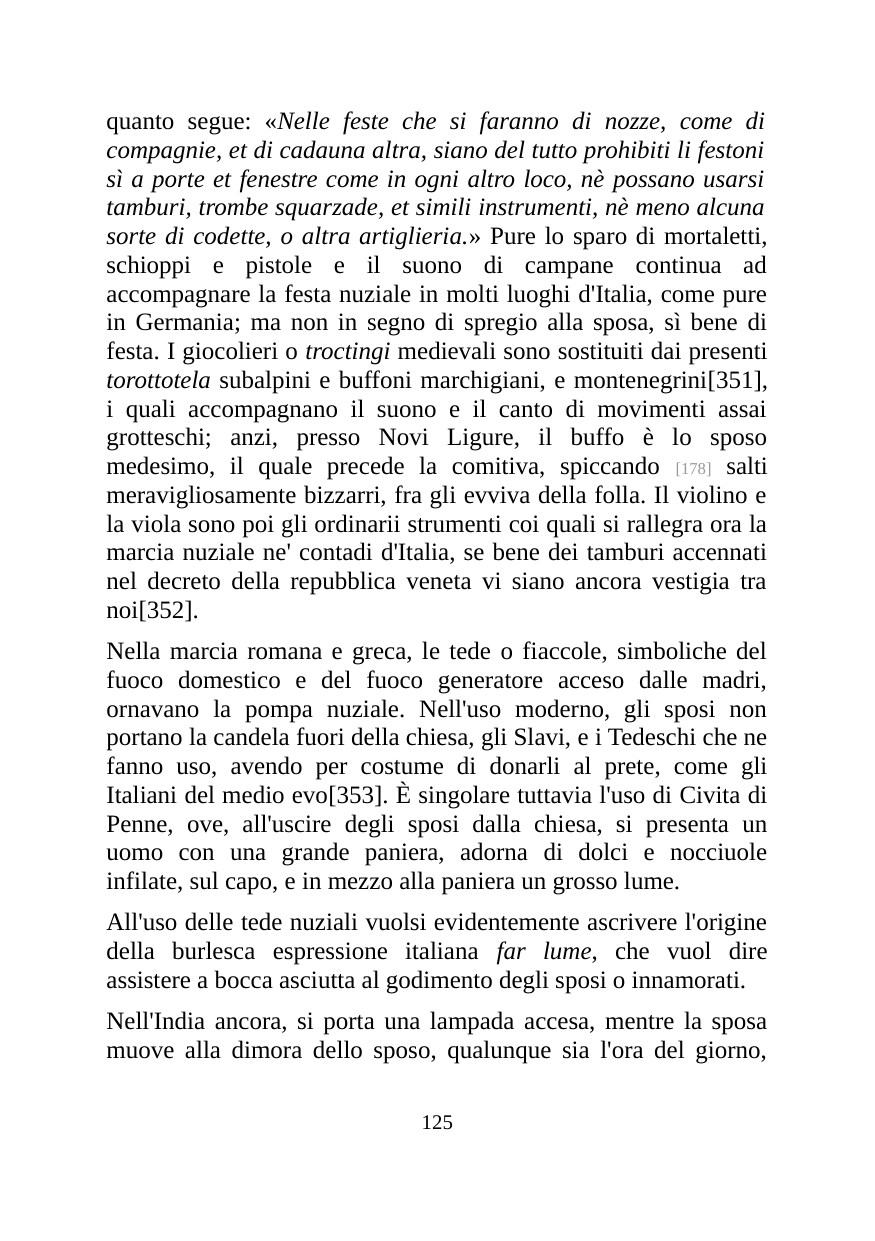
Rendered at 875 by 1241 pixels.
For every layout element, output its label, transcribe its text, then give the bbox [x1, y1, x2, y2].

text Nella marcia romana e greca, le tede o fiaccole, simboliche del fuoco domestico e del fuoco generatore acceso dalle madri, ornavano la pompa nuziale. Nell'uso moderno, gli sposi non portano la candela fuori della chiesa, gli Slavi, e i Tedeschi che ne fanno uso, avendo per costume di donarli al prete, come gli Italiani del medio evo[353]. È singolare tuttavia l'uso di Civita di Penne, ove, all'uscire degli sposi dalla chiesa, si presenta un uomo con una grande paniera, adorna di dolci e nocciuole infilate, sul capo, e in mezzo alla paniera un grosso lume. [106, 636, 768, 895]
text All'uso delle tede nuziali vuolsi evidentemente ascrivere l'origine della burlesca espressione italiana far lume, che vuol dire assistere a bocca asciutta al godimento degli sposi o innamorati. [106, 907, 768, 994]
text quanto segue: «Nelle feste che si faranno di nozze, come di compagnie, et di cadauna altra, siano del tutto prohibiti li festoni sì a porte et fenestre come in ogni altro loco, nè possano usarsi tamburi, trombe squarzade, et simili instrumenti, nè meno alcuna sorte di codette, o altra artiglieria.» Pure lo sparo di mortaletti, schioppi e pistole e il suono di campane continua ad accompagnare la festa nuziale in molti luoghi d'Italia, come pure in Germania; ma non in segno di spregio alla sposa, sì bene di festa. I giocolieri o troctingi medievali sono sostituiti dai presenti torottotela subalpini e buffoni marchigiani, e montenegrini[351], i quali accompagnano il suono e il canto di movimenti assai grotteschi; anzi, presso Novi Ligure, il buffo è lo sposo medesimo, il quale precede la comitiva, spiccando [178] salti meravigliosamente bizzarri, fra gli evviva della folla. Il violino e la viola sono poi gli ordinarii strumenti coi quali si rallegra ora la marcia nuziale ne' contadi d'Italia, se bene dei tamburi accennati nel decreto della repubblica veneta vi siano ancora vestigia tra noi[352]. [106, 106, 768, 624]
text Nell'India ancora, si porta una lampada accesa, mentre la sposa muove alla dimora dello sposo, qualunque sia l'ora del giorno, [106, 1006, 768, 1064]
